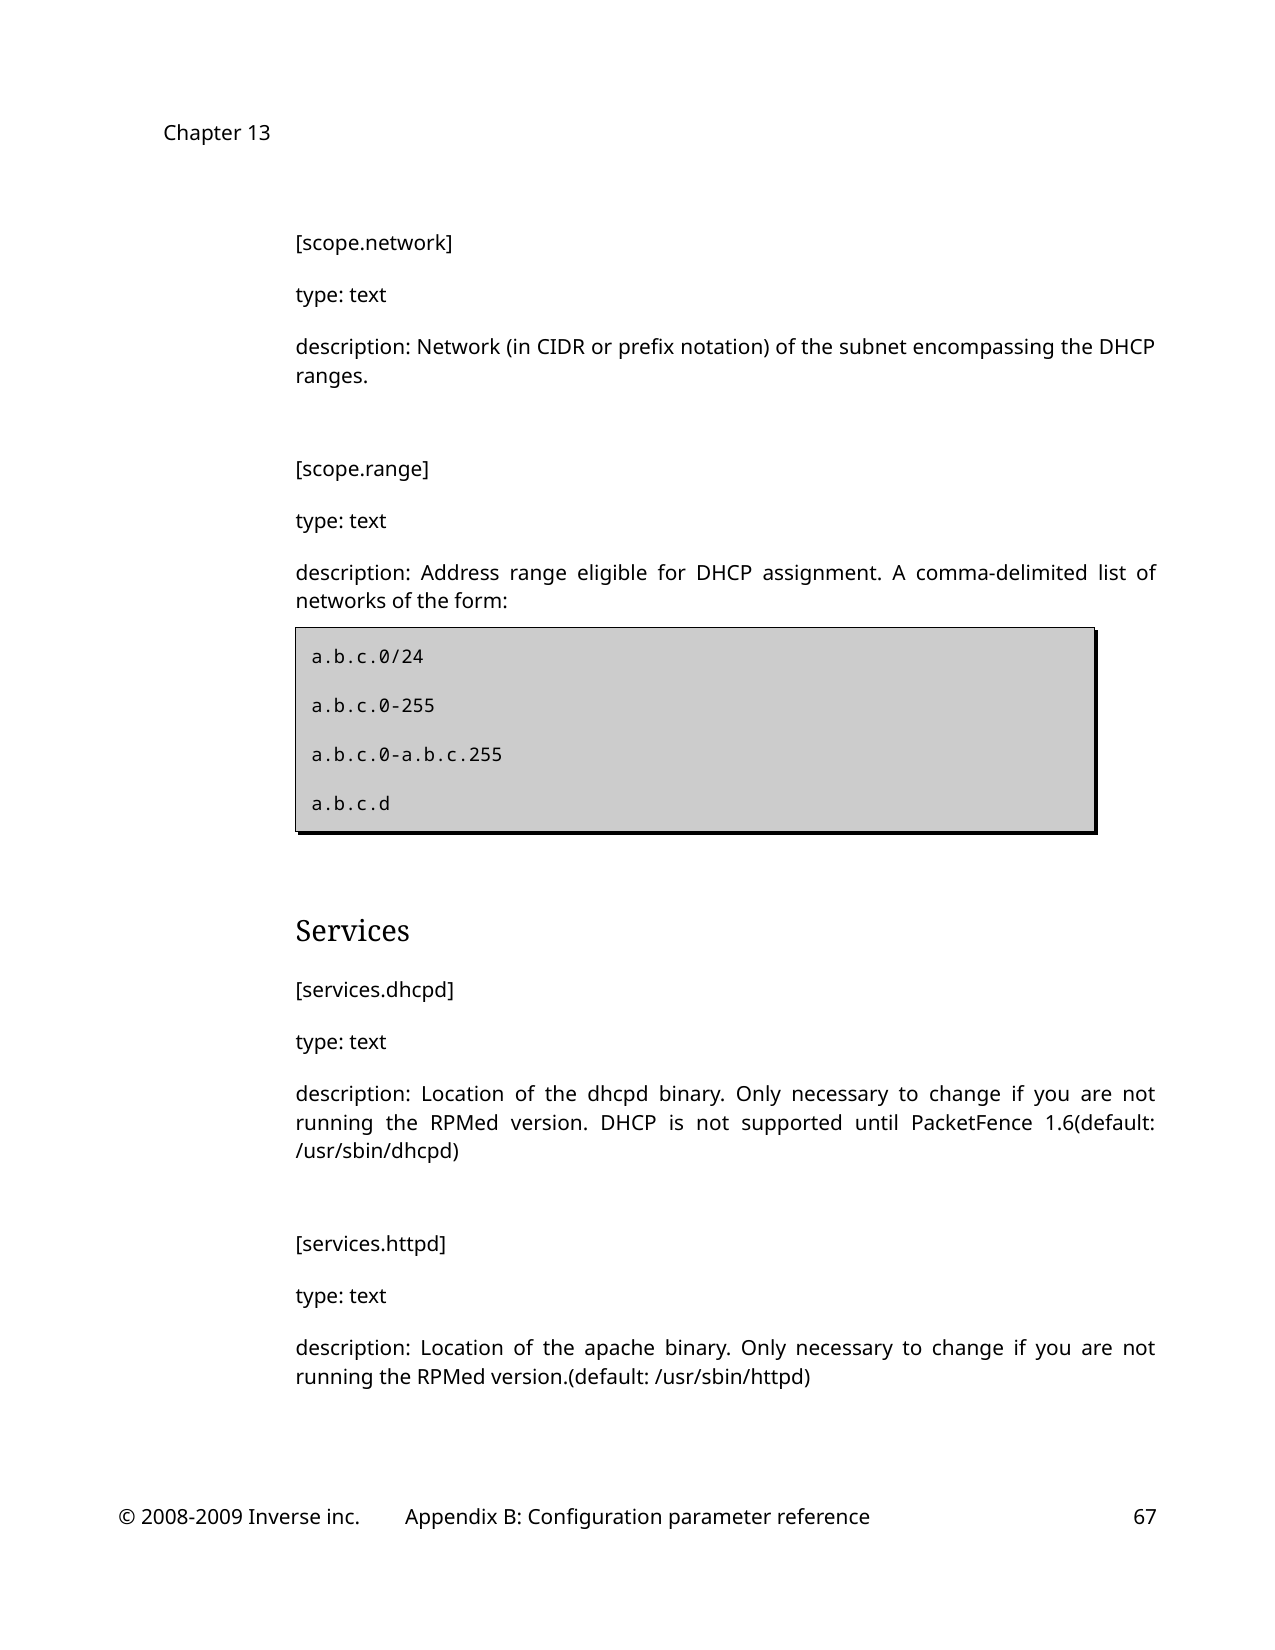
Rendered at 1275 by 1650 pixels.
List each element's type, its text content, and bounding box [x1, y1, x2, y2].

text description: Network (in CIDR or prefix notation) of the subnet encompassing the DHCP ranges. [295, 332, 1157, 389]
text type: text [295, 1281, 1157, 1310]
text a.b.c.d [296, 775, 1094, 831]
text a.b.c.0-a.b.c.255 [296, 726, 1094, 767]
text a.b.c.0-255 [296, 676, 1094, 718]
text type: text [295, 1027, 1157, 1056]
text description: Location of the dhcpd binary. Only necessary to change if you are not running the RPMed version. DHCP is not supported until PacketFence 1.6(default: /usr/sbin/dhcpd) [295, 1079, 1157, 1164]
text [services.dhcpd] [295, 975, 1157, 1003]
text [scope.network] [295, 228, 1157, 257]
text type: text [295, 506, 1157, 534]
text type: text [295, 280, 1157, 309]
text [services.httpd] [295, 1229, 1157, 1258]
text description: Location of the apache binary. Only necessary to change if you are not running the RPMed version.(default: /usr/sbin/httpd) [295, 1333, 1157, 1390]
subtitle Services [295, 911, 1157, 950]
text a.b.c.0/24 [296, 628, 1094, 669]
text description: Address range eligible for DHCP assignment. A comma-delimited list of networks of the form: [295, 558, 1157, 615]
text [scope.range] [295, 454, 1157, 482]
